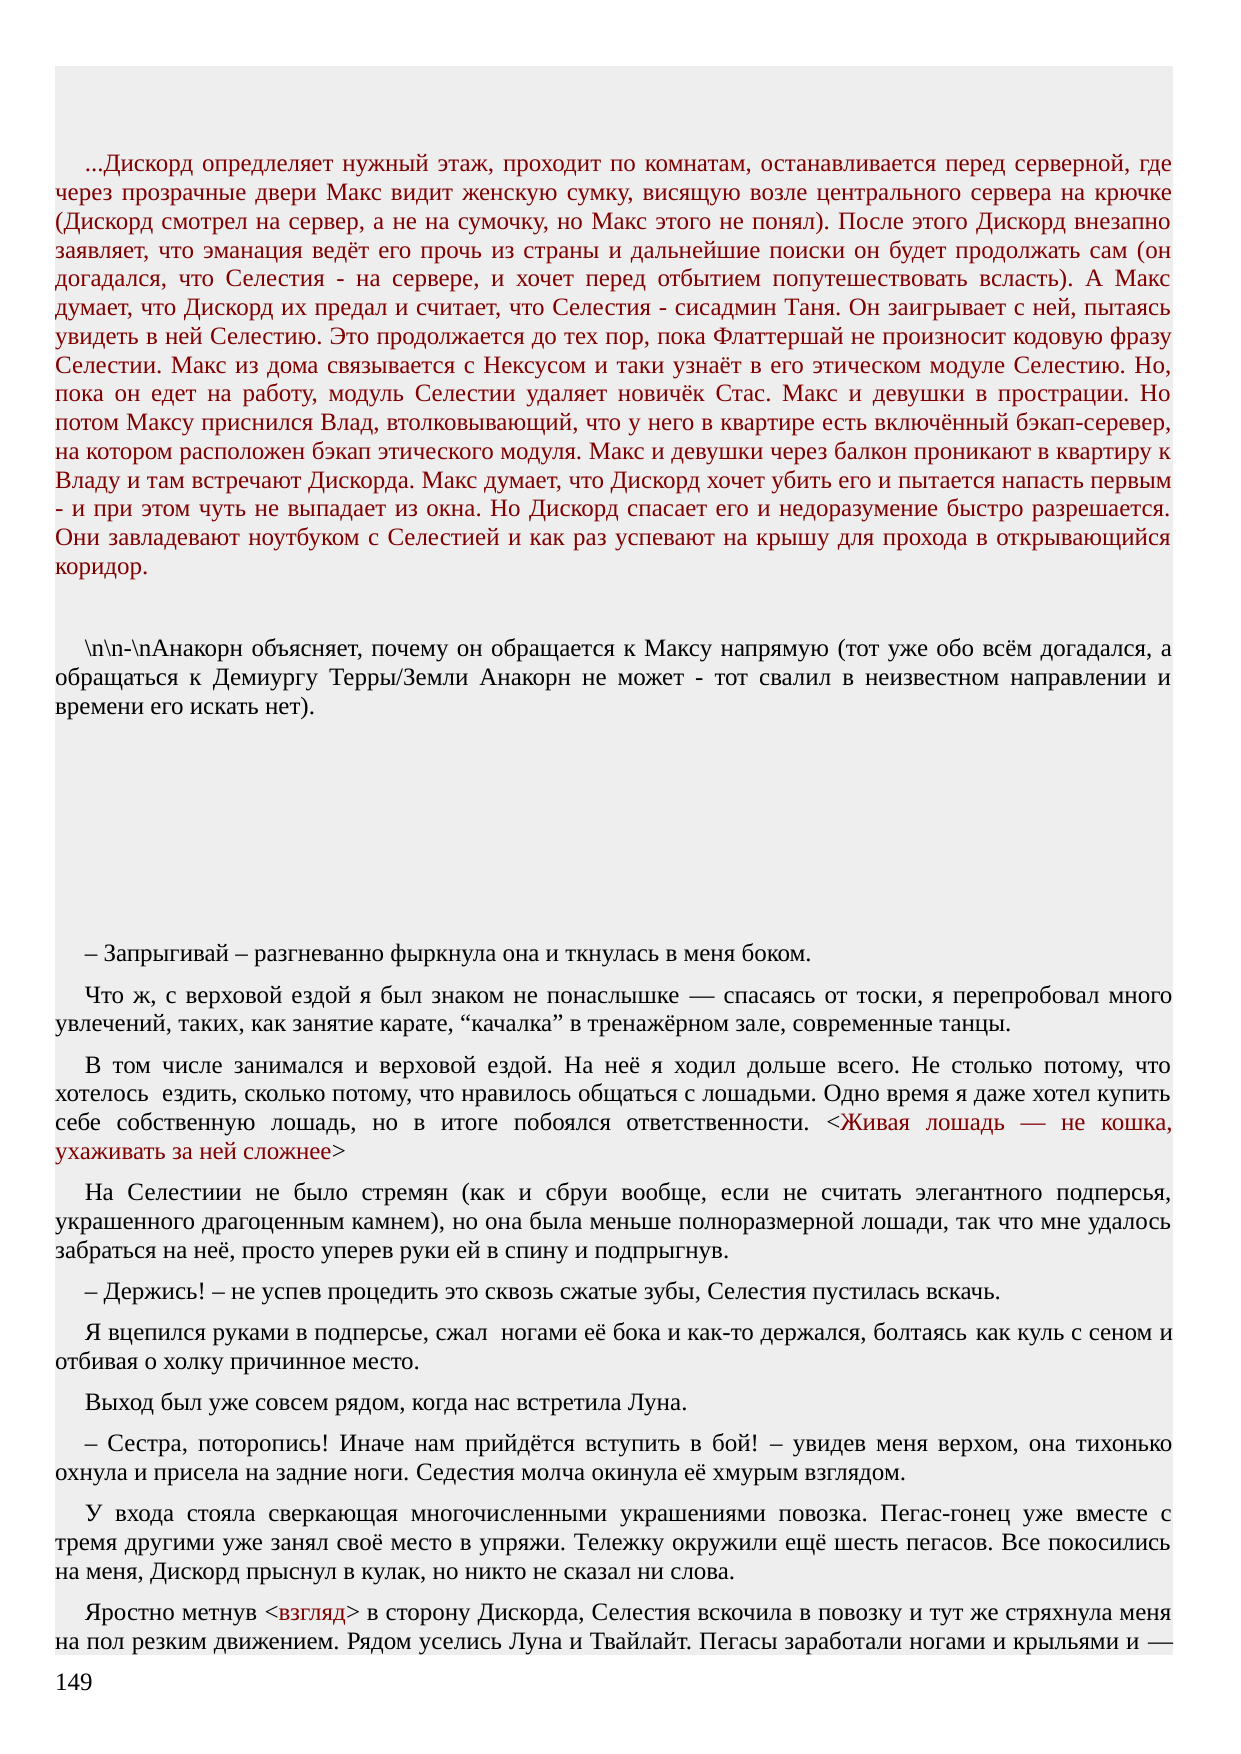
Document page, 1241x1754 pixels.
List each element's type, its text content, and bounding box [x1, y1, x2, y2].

text \n\n-\nАнакорн объясняет, почему он обращается к Максу напрямую (тот уже обо всём догадался, а обращаться к Демиургу Терры/Земли Анакорн не может - тот свалил в неизвестном направлении и времени его искать нет). [55, 633, 1173, 720]
text У входа стояла сверкающая многочисленными украшениями повозка. Пегас-гонец уже вместе с тремя другими уже занял своё место в упряжи. Тележку окружили ещё шесть пегасов. Все покосились на меня, Дискорд прыснул в кулак, но никто не сказал ни слова. [55, 1498, 1173, 1585]
text – Сестра, поторопись! Иначе нам прийдётся вступить в бой! – увидев меня верхом, она тихонько охнула и присела на задние ноги. Седестия молча окинула её хмурым взглядом. [55, 1428, 1173, 1486]
text Яростно метнув <взгляд> в сторону Дискорда, Селестия вскочила в повозку и тут же стряхнула меня на пол резким движением. Рядом уселись Луна и Твайлайт. Пегасы заработали ногами и крыльями и — [55, 1597, 1173, 1655]
text – Запрыгивай – разгневанно фыркнула она и ткнулась в меня боком. [55, 938, 1173, 967]
text На Селестиии не было стремян (как и сбруи вообще, если не считать элегантного подперсья, украшенного драгоценным камнем), но она была меньше полноразмерной лошади, так что мне удалось забраться на неё, просто уперев руки ей в спину и подпрыгнув. [55, 1177, 1173, 1263]
text Что ж, с верховой ездой я был знаком не понаслышке — спасаясь от тоски, я перепробовал много увлечений, таких, как занятие карате, “качалка” в тренажёрном зале, современные танцы. [55, 980, 1173, 1037]
text В том числе занимался и верховой ездой. На неё я ходил дольше всего. Не столько потому, что хотелось ездить, сколько потому, что нравилось общаться с лошадьми. Одно время я даже хотел купить себе собственную лошадь, но в итоге побоялся ответственности. <Живая лошадь — не кошка, ухаживать за ней сложнее> [55, 1050, 1173, 1165]
text Я вцепился руками в подперсье, сжал ногами её бока и как-то держался, болтаясь как куль с сеном и отбивая о холку причинное место. [55, 1317, 1173, 1375]
text – Держись! – не успев процедить это сквозь сжатые зубы, Селестия пустилась вскачь. [55, 1276, 1173, 1305]
text Выход был уже совсем рядом, когда нас встретила Луна. [55, 1387, 1173, 1416]
text ...Дискорд опредлеляет нужный этаж, проходит по комнатам, останавливается перед серверной, где через прозрачные двери Макс видит женскую сумку, висящую возле центрального сервера на крючке (Дискорд смотрел на сервер, а не на сумочку, но Макс этого не понял). После этого Дискорд внезапно заявляет, что эманация ведёт его прочь из страны и дальнейшие поиски он будет продолжать сам (он догадался, что Селестия - на сервере, и хочет перед отбытием попутешествовать всласть). А Макс думает, что Дискорд их предал и считает, что Селестия - сисадмин Таня. Он заигрывает с ней, пытаясь увидеть в ней Селестию. Это продолжается до тех пор, пока Флаттершай не произносит кодовую фразу Селестии. Макс из дома связывается с Нексусом и таки узнаёт в его этическом модуле Селестию. Но, пока он едет на работу, модуль Селестии удаляет новичёк Стас. Макс и девушки в прострации. Но потом Максу приснился Влад, втолковывающий, что у него в квартире есть включённый бэкап-серевер, на котором расположен бэкап этического модуля. Макс и девушки через балкон проникают в квартиру к Владу и там встречают Дискорда. Макс думает, что Дискорд хочет убить его и пытается напасть первым - и при этом чуть не выпадает из окна. Но Дискорд спасает его и недоразумение быстро разрешается. Они завладевают ноутбуком с Селестией и как раз успевают на крышу для прохода в открывающийся коридор. [55, 148, 1173, 580]
